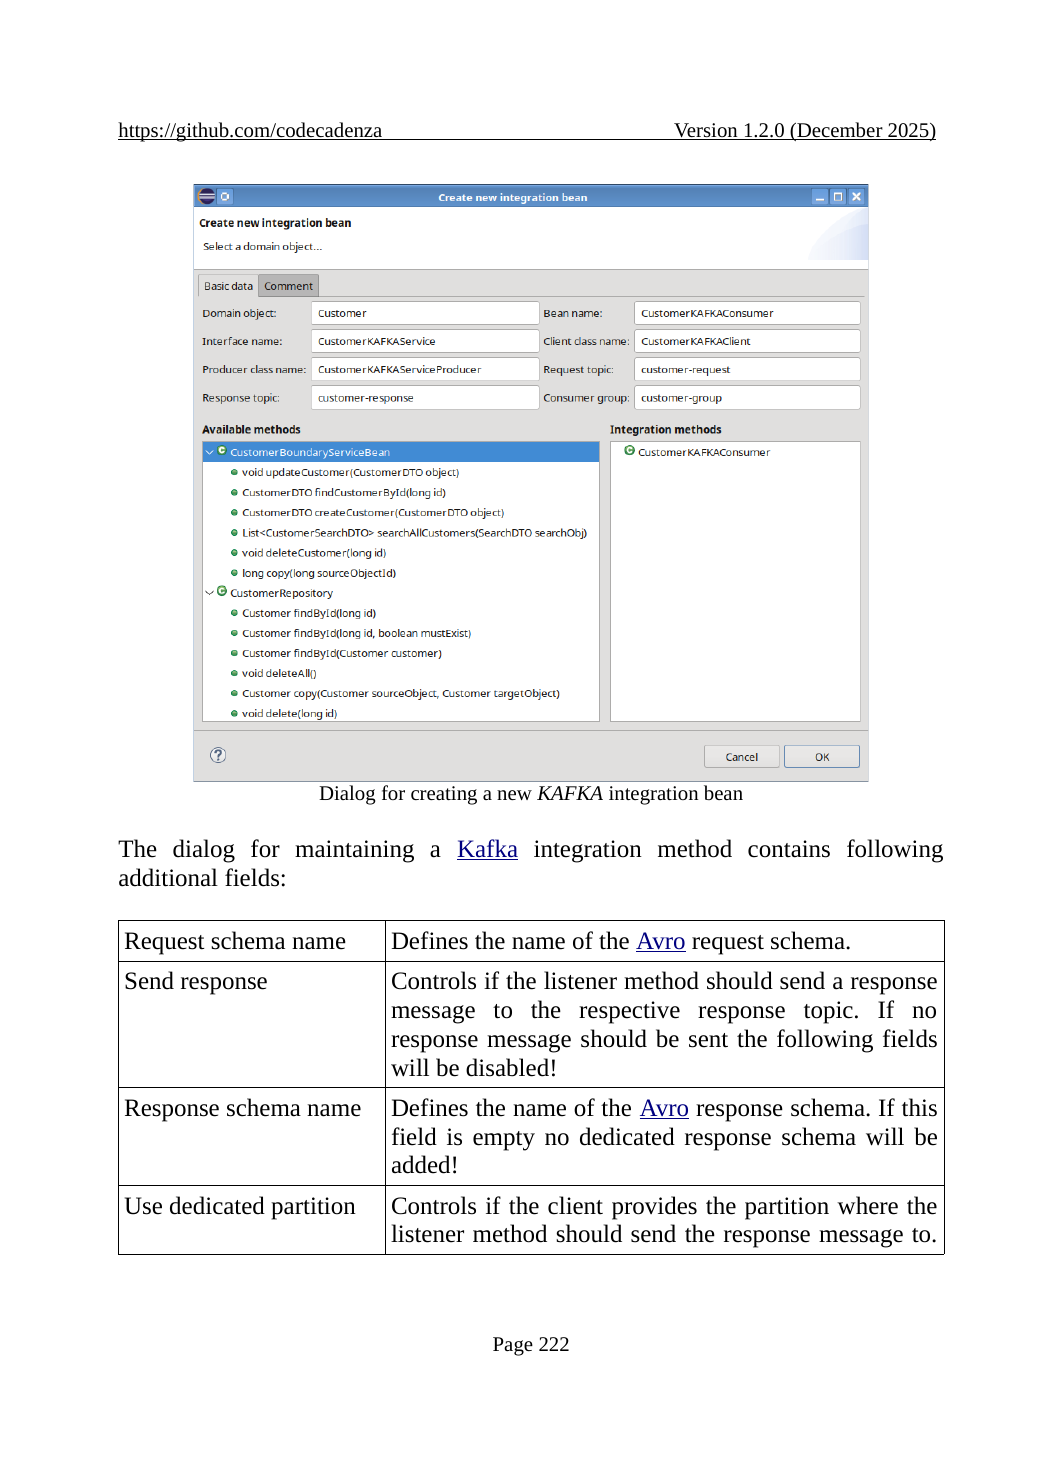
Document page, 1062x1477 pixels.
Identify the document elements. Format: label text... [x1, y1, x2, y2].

table_cell Use dedicated partition [119, 1186, 385, 1254]
table_cell Response schema name [119, 1088, 385, 1185]
table_header Request schema name [119, 921, 385, 961]
text Dialog for creating a new KAFKA integration bean [193, 782, 868, 805]
text The dialog for maintaining a Kafka integration method contains following additional fields: [118, 834, 944, 891]
table_cell Send response [119, 962, 385, 1087]
picture [193, 184, 869, 782]
table_cell Controls if the client provides the partition where the listener method should send the response message to. [386, 1186, 944, 1254]
table_cell Controls if the listener method should send a response message to the respective response topic. If no response message should be sent the following fields will be disabled! [386, 962, 944, 1087]
table_header Defines the name of the Avro request schema. [386, 921, 944, 961]
table_cell Defines the name of the Avro response schema. If this field is empty no dedicated response schema will be added! [386, 1088, 944, 1185]
